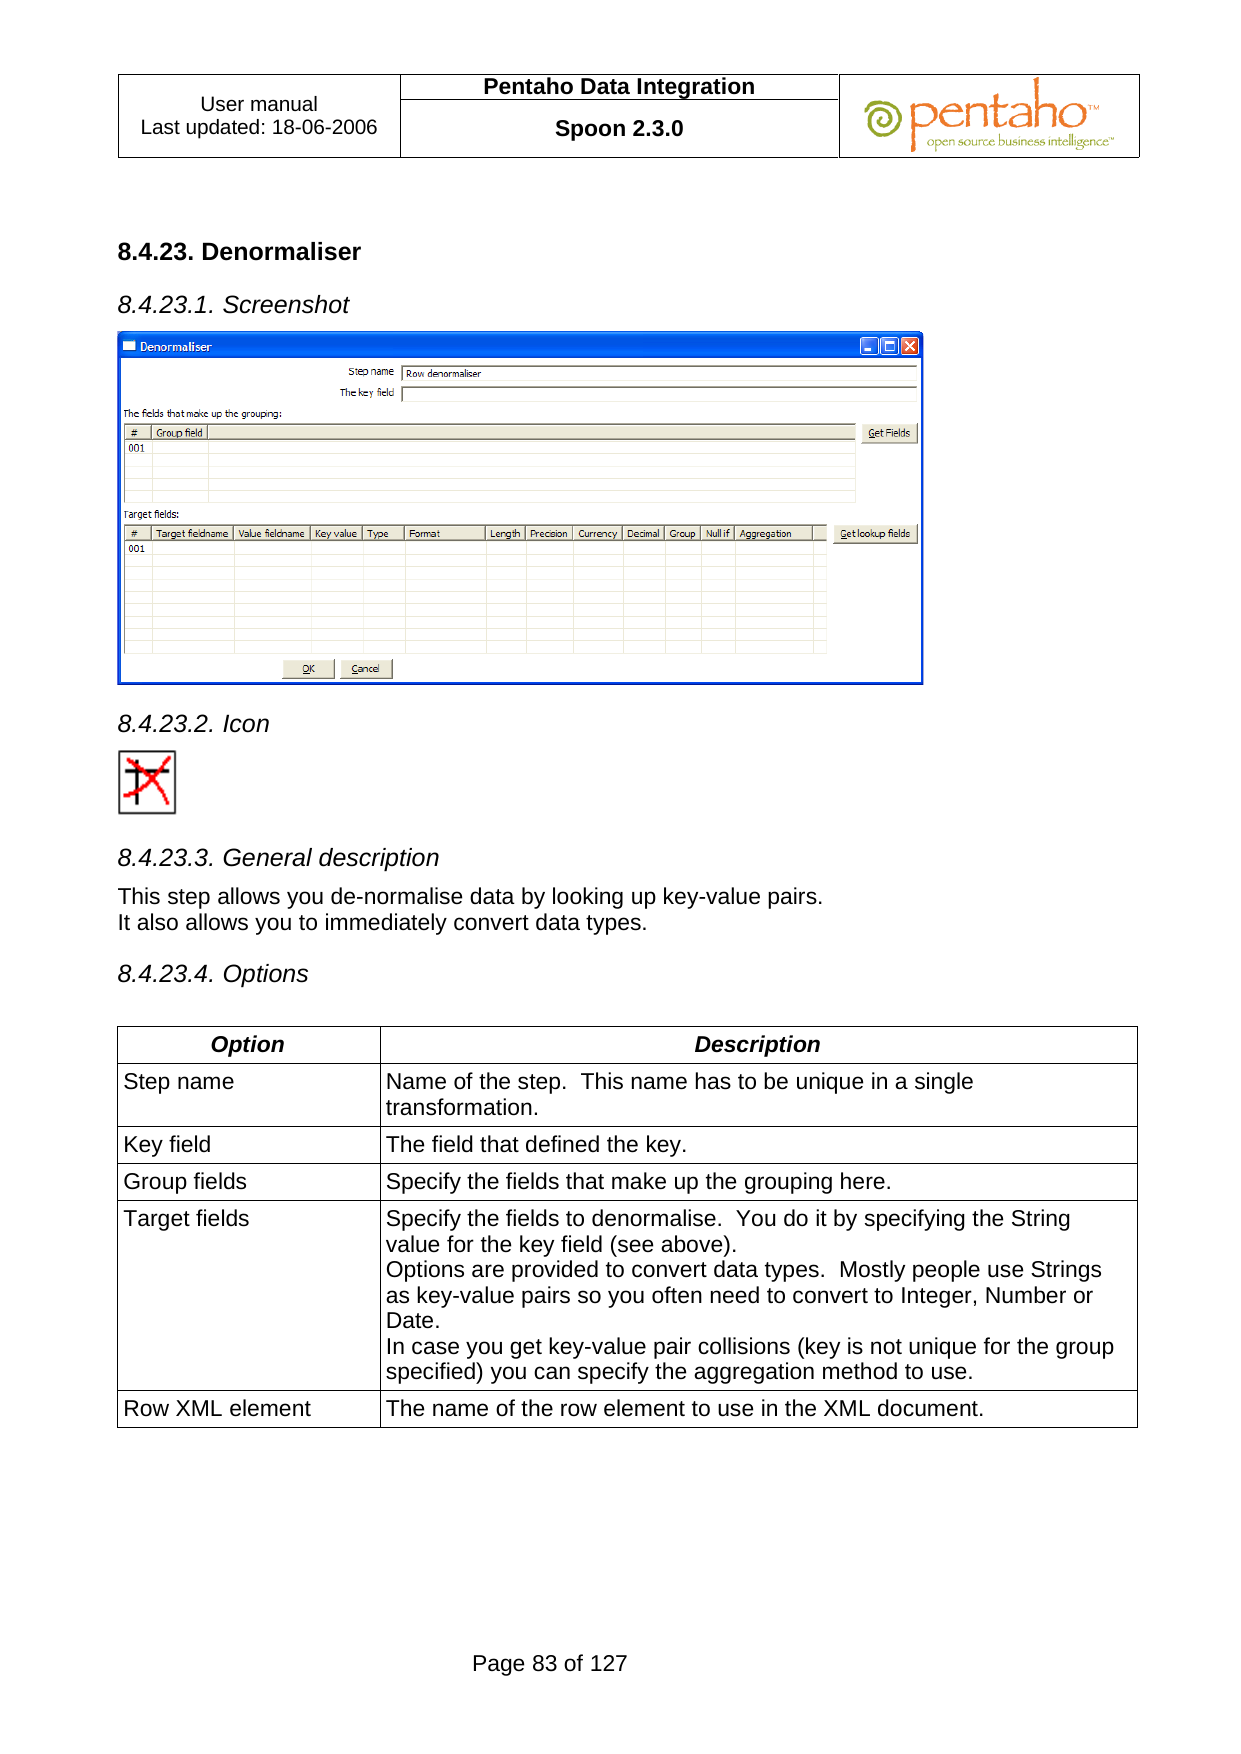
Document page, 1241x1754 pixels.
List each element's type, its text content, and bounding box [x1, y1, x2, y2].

table_cell The field that defined the key. [381, 1127, 1137, 1163]
table_cell The name of the row element to use in the XML document. [381, 1391, 1137, 1427]
subtitle Options [117, 960, 1137, 988]
subtitle Denormaliser [117, 238, 1137, 266]
table_cell Target fields [118, 1201, 380, 1390]
table_cell Name of the step. This name has to be unique in a single transformation. [381, 1064, 1137, 1126]
subtitle General description [117, 843, 1137, 872]
picture [117, 331, 924, 685]
text It also allows you to immediately convert data types. [117, 909, 1137, 935]
table_header Description [381, 1027, 1137, 1063]
table_cell Specify the fields that make up the grouping here. [381, 1164, 1137, 1200]
table_cell Key field [118, 1127, 380, 1163]
table_cell Specify the fields to denormalise. You do it by specifying the String value for the key field (see above). Options are provided to convert data types. Mostly people use Strings as key-value pairs so you often need to convert to Integer, Number or Date. In case you get key-value pair collisions (key is not unique for the group specified) you can specify the aggregation method to use. [381, 1201, 1137, 1390]
table_cell Group fields [118, 1164, 380, 1200]
text This step allows you de-normalise data by looking up key-value pairs. [117, 884, 1137, 909]
table_cell Row XML element [118, 1391, 380, 1427]
table_header Option [118, 1027, 380, 1063]
subtitle Icon [117, 709, 1137, 737]
subtitle Screenshot [117, 291, 1137, 319]
table_cell Step name [118, 1064, 380, 1126]
